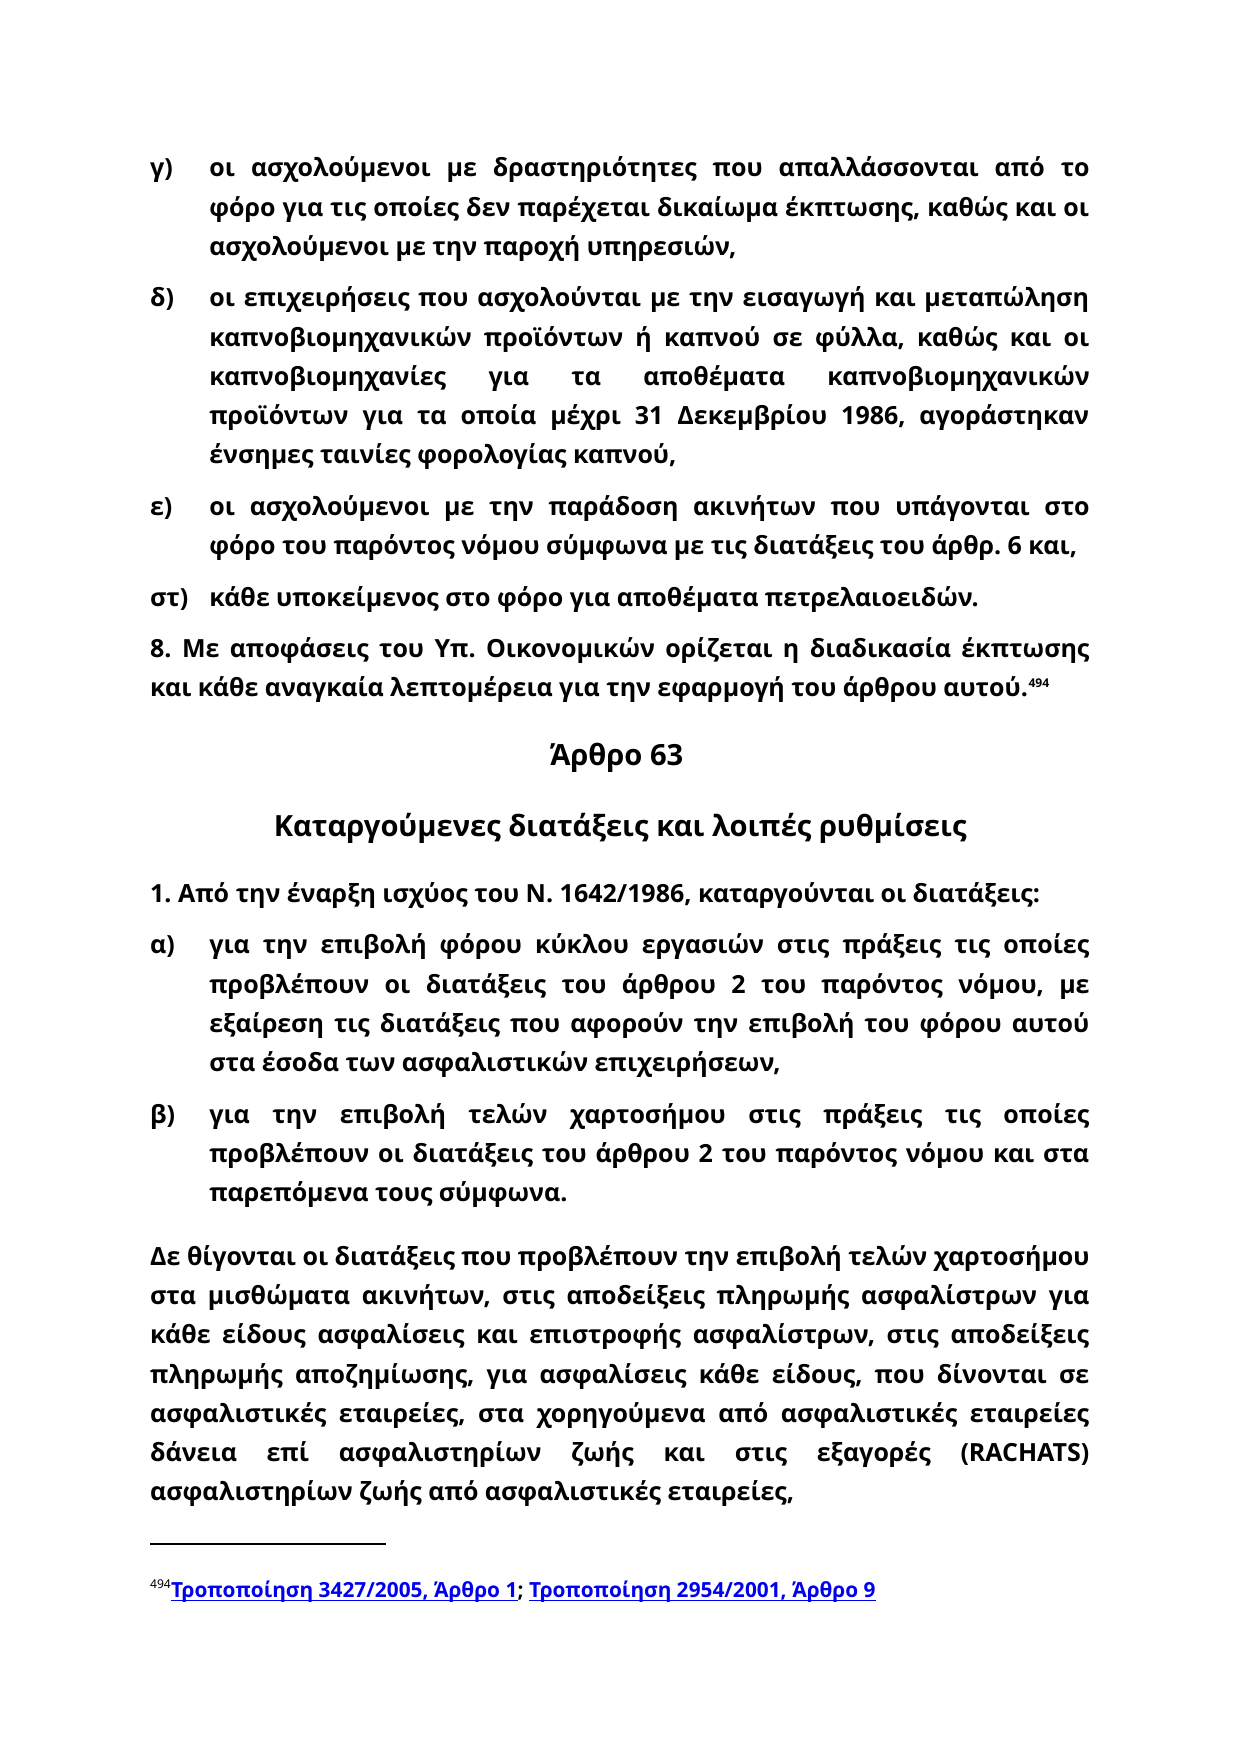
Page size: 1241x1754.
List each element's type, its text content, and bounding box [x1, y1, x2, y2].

subtitle Καταργούμενες διατάξεις και λοιπές ρυθμίσεις [150, 805, 1090, 844]
list γ) οι ασχολούμενοι με δραστηριότητες που απαλλάσσονται από το φόρο για τις οποίες δεν παρέχεται δικαίωμα έκπτωσης, καθώς και οι ασχολούμενοι με την παροχή υπηρεσιών, [150, 150, 1090, 262]
text 1. Από την έναρξη ισχύος του Ν. 1642/1986, καταργούνται οι διατάξεις: [150, 875, 1090, 909]
text Δε θίγονται οι διατάξεις που προβλέπουν την επιβολή τελών χαρτοσήμου στα μισθώματα ακινήτων, στις αποδείξεις πληρωμής ασφαλίστρων για κάθε είδους ασφαλίσεις και επιστροφής ασφαλίστρων, στις αποδείξεις πληρωμής αποζημίωσης, για ασφαλίσεις κάθε είδους, που δίνονται σε ασφαλιστικές εταιρείες, στα χορηγούμενα από ασφαλιστικές εταιρείες δάνεια επί ασφαλιστηρίων ζωής και στις εξαγορές (RACHATS) ασφαλιστηρίων ζωής από ασφαλιστικές εταιρείες, [150, 1239, 1090, 1508]
list α) για την επιβολή φόρου κύκλου εργασιών στις πράξεις τις οποίες προβλέπουν οι διατάξεις του άρθρου 2 του παρόντος νόμου, με εξαίρεση τις διατάξεις που αφορούν την επιβολή του φόρου αυτού στα έσοδα των ασφαλιστικών επιχειρήσεων, [150, 927, 1090, 1079]
text 8. Με αποφάσεις του Υπ. Οικονομικών ορίζεται η διαδικασία έκπτωσης και κάθε αναγκαία λεπτομέρεια για την εφαρμογή του άρθρου αυτού. [150, 631, 1090, 704]
list δ) οι επιχειρήσεις που ασχολούνται με την εισαγωγή και μεταπώληση καπνοβιομηχανικών προϊόντων ή καπνού σε φύλλα, καθώς και οι καπνοβιομηχανίες για τα αποθέματα καπνοβιομηχανικών προϊόντων για τα οποία μέχρι 31 Δεκεμβρίου 1986, αγοράστηκαν ένσημες ταινίες φορολογίας καπνού, [150, 280, 1090, 471]
list ε) οι ασχολούμενοι με την παράδοση ακινήτων που υπάγονται στο φόρο του παρόντος νόμου σύμφωνα με τις διατάξεις του άρθρ. 6 και, [150, 488, 1090, 562]
list στ) κάθε υποκείμενος στο φόρο για αποθέματα πετρελαιοειδών. [150, 579, 1090, 613]
text Τροποποίηση 3427/2005, Άρθρο 1; Τροποποίηση 2954/2001, Άρθρο 9 [150, 1576, 1090, 1604]
subtitle Άρθρο 63 [150, 734, 1090, 774]
list β) για την επιβολή τελών χαρτοσήμου στις πράξεις τις οποίες προβλέπουν οι διατάξεις του άρθρου 2 του παρόντος νόμου και στα παρεπόμενα τους σύμφωνα. [150, 1096, 1090, 1209]
